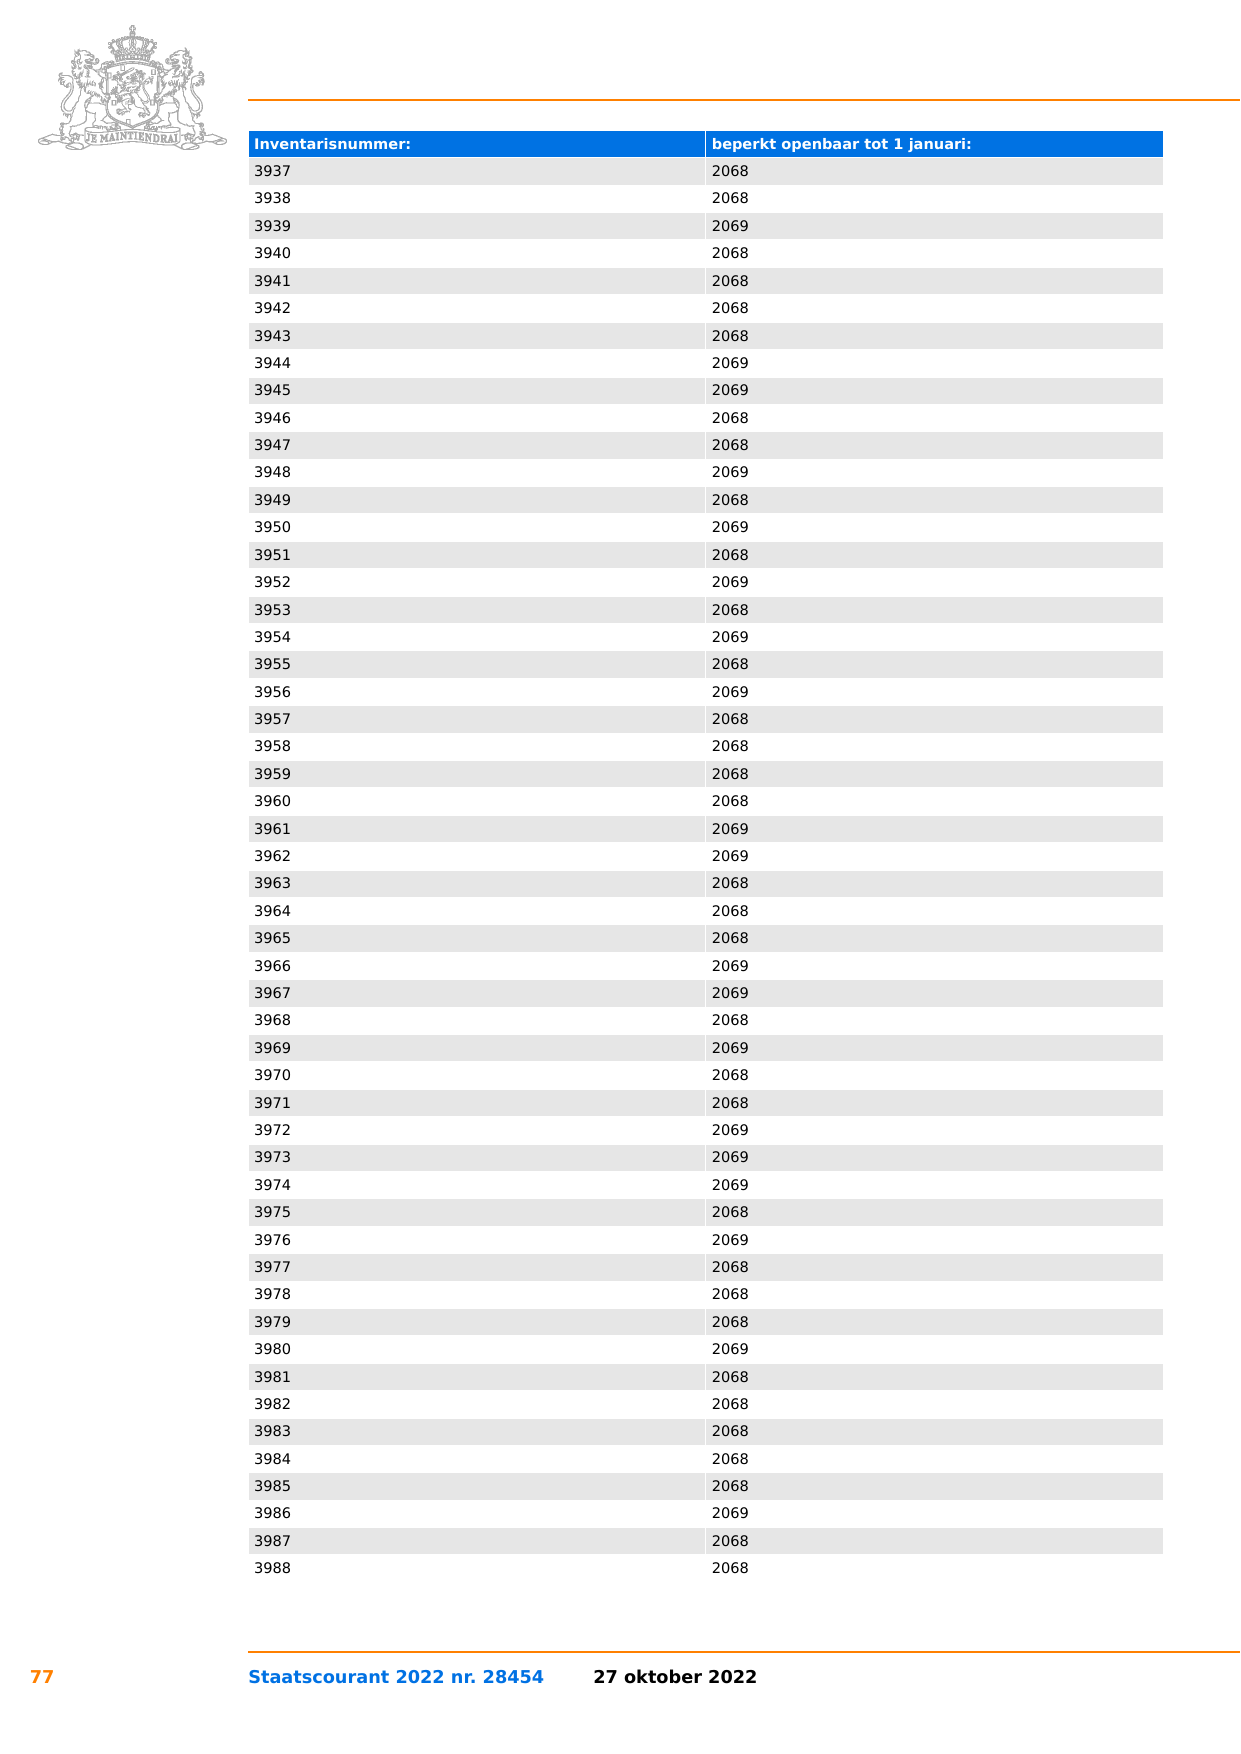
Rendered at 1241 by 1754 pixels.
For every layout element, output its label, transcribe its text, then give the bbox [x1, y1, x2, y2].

table_cell 2069 [706, 1501, 1163, 1527]
table_cell 2068 [706, 597, 1163, 623]
table_cell 3972 [249, 1117, 705, 1143]
table_cell 3969 [249, 1035, 705, 1061]
table_cell 2069 [706, 953, 1163, 979]
table_cell 3978 [249, 1282, 705, 1308]
table_cell 3941 [249, 268, 705, 294]
table_cell 2069 [706, 679, 1163, 705]
table_cell 3970 [249, 1063, 705, 1089]
table_cell 3981 [249, 1364, 705, 1390]
table_cell 3965 [249, 925, 705, 952]
table_cell 3945 [249, 378, 705, 404]
table_cell 2068 [706, 1008, 1163, 1034]
table_cell 3976 [249, 1227, 705, 1253]
table_cell 2068 [706, 1528, 1163, 1554]
table_cell 3985 [249, 1473, 705, 1500]
table_cell 2068 [706, 1364, 1163, 1390]
table_cell 3960 [249, 789, 705, 815]
table_cell 3968 [249, 1008, 705, 1034]
table_cell 2068 [706, 268, 1163, 294]
table_cell 2069 [706, 1145, 1163, 1171]
table_cell 3975 [249, 1199, 705, 1226]
table_cell 3947 [249, 432, 705, 459]
table_cell 3986 [249, 1501, 705, 1527]
table_cell 3971 [249, 1090, 705, 1116]
table_cell 2068 [706, 186, 1163, 212]
table_cell 3973 [249, 1145, 705, 1171]
table_cell 2068 [706, 323, 1163, 349]
table_cell 2068 [706, 1282, 1163, 1308]
table_cell 3982 [249, 1391, 705, 1417]
table_cell 2069 [706, 378, 1163, 404]
table_cell 2069 [706, 460, 1163, 486]
table_cell 2068 [706, 871, 1163, 897]
table_cell 2068 [706, 734, 1163, 760]
table_cell 3974 [249, 1172, 705, 1198]
table_cell 2068 [706, 706, 1163, 733]
table_cell 2068 [706, 1556, 1163, 1582]
table_cell 2069 [706, 980, 1163, 1007]
table_cell 3943 [249, 323, 705, 349]
table_cell 2068 [706, 241, 1163, 267]
table_cell 3942 [249, 295, 705, 322]
table_cell 3958 [249, 734, 705, 760]
table_cell 2068 [706, 158, 1163, 185]
table_cell 3961 [249, 816, 705, 842]
table_cell 2068 [706, 1063, 1163, 1089]
table_cell 2068 [706, 1446, 1163, 1472]
table_cell 3953 [249, 597, 705, 623]
table_cell 3949 [249, 487, 705, 513]
table_cell 3946 [249, 405, 705, 431]
table_cell 2069 [706, 1227, 1163, 1253]
table_cell 3959 [249, 761, 705, 787]
table_cell 2069 [706, 1035, 1163, 1061]
table_cell 2069 [706, 816, 1163, 842]
table_cell 2068 [706, 789, 1163, 815]
table_cell 2068 [706, 487, 1163, 513]
table_cell 3950 [249, 515, 705, 541]
table_cell 3984 [249, 1446, 705, 1472]
table_cell 2068 [706, 295, 1163, 322]
table_cell 3939 [249, 213, 705, 239]
table_cell 2068 [706, 1199, 1163, 1226]
table_cell 2068 [706, 898, 1163, 924]
table_cell 2068 [706, 432, 1163, 459]
table_cell 2068 [706, 542, 1163, 568]
table_cell 2069 [706, 1336, 1163, 1363]
table_cell 2068 [706, 1391, 1163, 1417]
table_cell 3951 [249, 542, 705, 568]
table_cell 2068 [706, 405, 1163, 431]
picture [38, 25, 227, 150]
table_cell 2068 [706, 1090, 1163, 1116]
table_cell 2069 [706, 1172, 1163, 1198]
table_cell 3983 [249, 1419, 705, 1445]
table_cell 2069 [706, 569, 1163, 596]
table_cell 2069 [706, 1117, 1163, 1143]
table_cell 3938 [249, 186, 705, 212]
table_cell 2069 [706, 515, 1163, 541]
table_cell 2068 [706, 651, 1163, 678]
table_cell 3964 [249, 898, 705, 924]
table_cell 3957 [249, 706, 705, 733]
table_cell 3977 [249, 1254, 705, 1281]
table_header Inventarisnummer: [249, 131, 705, 157]
table_cell 3979 [249, 1309, 705, 1335]
table_cell 2068 [706, 1254, 1163, 1281]
table_cell 3940 [249, 241, 705, 267]
table_cell 2069 [706, 213, 1163, 239]
table_cell 3944 [249, 350, 705, 376]
table_cell 3963 [249, 871, 705, 897]
table_cell 3937 [249, 158, 705, 185]
table_cell 2068 [706, 1309, 1163, 1335]
table_cell 3987 [249, 1528, 705, 1554]
table_cell 3955 [249, 651, 705, 678]
table_cell 3967 [249, 980, 705, 1007]
table_cell 2068 [706, 925, 1163, 952]
table_cell 3962 [249, 843, 705, 869]
table_cell 3966 [249, 953, 705, 979]
table_cell 2069 [706, 624, 1163, 650]
table_header beperkt openbaar tot 1 januari: [706, 131, 1163, 157]
table_cell 2069 [706, 843, 1163, 869]
table_cell 3954 [249, 624, 705, 650]
table_cell 3988 [249, 1556, 705, 1582]
table_cell 2069 [706, 350, 1163, 376]
table_cell 2068 [706, 761, 1163, 787]
table_cell 3948 [249, 460, 705, 486]
table_cell 3952 [249, 569, 705, 596]
table_cell 2068 [706, 1419, 1163, 1445]
table_cell 3980 [249, 1336, 705, 1363]
table_cell 3956 [249, 679, 705, 705]
table_cell 2068 [706, 1473, 1163, 1500]
